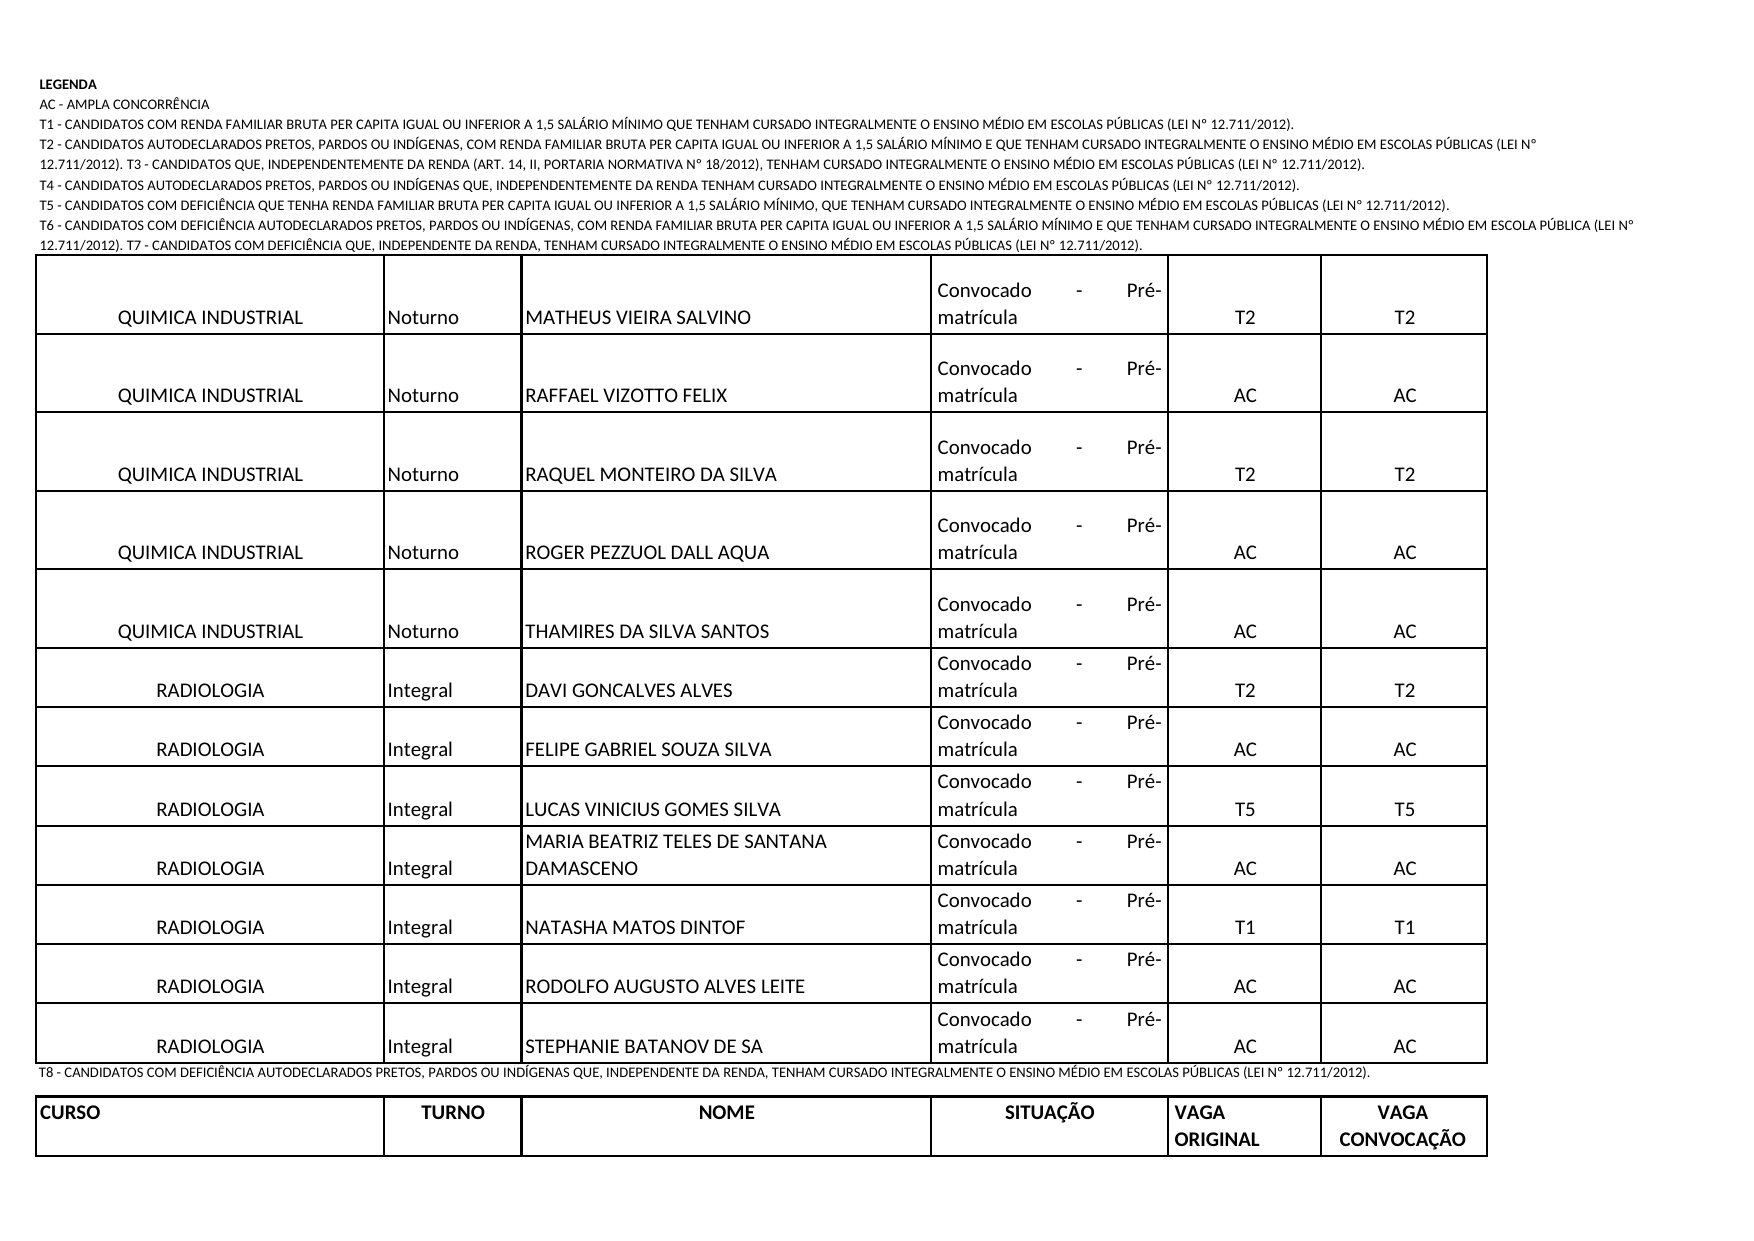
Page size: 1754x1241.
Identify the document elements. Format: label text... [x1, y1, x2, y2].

table_cell [37, 886, 118, 943]
table_cell QUIMICA INDUSTRIAL [118, 413, 383, 489]
table_cell RADIOLOGIA [118, 708, 383, 765]
table_cell Noturno [385, 256, 520, 332]
table_cell THAMIRES DA SILVA SANTOS [523, 570, 930, 647]
table_cell QUIMICA INDUSTRIAL [118, 570, 383, 647]
table_cell Integral [385, 767, 520, 824]
table_header NOME [523, 1098, 930, 1154]
table_cell [37, 1004, 118, 1062]
table_cell AC [1322, 335, 1486, 411]
table_cell Integral [385, 886, 520, 943]
table_cell Integral [385, 827, 520, 884]
table_cell AC [1169, 827, 1320, 884]
table_header CURSO [37, 1098, 383, 1154]
table_cell [37, 945, 118, 1002]
table_cell RADIOLOGIA [118, 945, 383, 1002]
table_cell Noturno [385, 570, 520, 647]
table_cell Convocado - Pré-matrícula [932, 649, 1167, 706]
table_cell T1 [1169, 886, 1320, 943]
table_cell AC [1169, 708, 1320, 765]
table_cell AC [1322, 708, 1486, 765]
table_cell RADIOLOGIA [118, 1004, 383, 1062]
table_cell MATHEUS VIEIRA SALVINO [523, 256, 930, 332]
table_cell Integral [385, 649, 520, 706]
table_cell QUIMICA INDUSTRIAL [118, 335, 383, 411]
table_cell AC [1169, 492, 1320, 568]
table_cell AC [1322, 570, 1486, 647]
table_cell [37, 708, 118, 765]
table_cell Convocado - Pré-matrícula [932, 413, 1167, 489]
table_cell [37, 767, 118, 824]
table_header VAGA CONVOCAÇÃO [1322, 1098, 1486, 1154]
table_header TURNO [385, 1098, 520, 1154]
table_cell RADIOLOGIA [118, 886, 383, 943]
table_cell [37, 492, 118, 568]
table_cell ROGER PEZZUOL DALL AQUA [523, 492, 930, 568]
table_cell [37, 256, 118, 332]
table_cell RADIOLOGIA [118, 767, 383, 824]
table_cell FELIPE GABRIEL SOUZA SILVA [523, 708, 930, 765]
table_cell T5 [1169, 767, 1320, 824]
table_cell QUIMICA INDUSTRIAL [118, 256, 383, 332]
table_cell T2 [1322, 413, 1486, 489]
table_header SITUAÇÃO [932, 1098, 1167, 1154]
table_cell AC [1169, 570, 1320, 647]
table_cell Convocado - Pré-matrícula [932, 570, 1167, 647]
table_cell [37, 570, 118, 647]
table_cell Convocado - Pré-matrícula [932, 335, 1167, 411]
table_cell [37, 649, 118, 706]
table_cell Convocado - Pré-matrícula [932, 492, 1167, 568]
table_cell Convocado - Pré-matrícula [932, 708, 1167, 765]
table_cell Convocado - Pré-matrícula [932, 945, 1167, 1002]
table_cell Convocado - Pré-matrícula [932, 827, 1167, 884]
table_cell Convocado - Pré-matrícula [932, 886, 1167, 943]
table_cell [37, 413, 118, 489]
table_cell T2 [1169, 413, 1320, 489]
text T8 - CANDIDATOS COM DEFICIÊNCIA AUTODECLARADOS PRETOS, PARDOS OU INDÍGENAS QUE, INDEPENDENTE DA RENDA, TENHAM CURSADO INTEGRALMENTE O ENSINO MÉDIO EM ESCOLAS PÚBLICAS (LEI Nº 12.711/2012). [39, 1064, 1688, 1081]
table_cell AC [1322, 827, 1486, 884]
table_cell QUIMICA INDUSTRIAL [118, 492, 383, 568]
table_cell RADIOLOGIA [118, 827, 383, 884]
table_cell Noturno [385, 413, 520, 489]
table_cell RAQUEL MONTEIRO DA SILVA [523, 413, 930, 489]
table_cell AC [1169, 335, 1320, 411]
table_cell AC [1322, 1004, 1486, 1062]
table_cell LUCAS VINICIUS GOMES SILVA [523, 767, 930, 824]
table_cell T2 [1169, 256, 1320, 332]
table_cell RODOLFO AUGUSTO ALVES LEITE [523, 945, 930, 1002]
table_cell RAFFAEL VIZOTTO FELIX [523, 335, 930, 411]
table_cell AC [1322, 492, 1486, 568]
table_cell AC [1322, 945, 1486, 1002]
table_cell AC [1169, 945, 1320, 1002]
table_cell MARIA BEATRIZ TELES DE SANTANA DAMASCENO [523, 827, 930, 884]
table_cell [37, 335, 118, 411]
table_cell NATASHA MATOS DINTOF [523, 886, 930, 943]
table_cell Convocado - Pré-matrícula [932, 256, 1167, 332]
table_cell [37, 827, 118, 884]
table_cell T2 [1169, 649, 1320, 706]
table_cell AC [1169, 1004, 1320, 1062]
table_cell STEPHANIE BATANOV DE SA [523, 1004, 930, 1062]
table_cell T1 [1322, 886, 1486, 943]
table_cell T5 [1322, 767, 1486, 824]
table_cell Integral [385, 708, 520, 765]
table_cell DAVI GONCALVES ALVES [523, 649, 930, 706]
table_cell Noturno [385, 335, 520, 411]
table_header VAGA ORIGINAL [1169, 1098, 1320, 1154]
table_cell Integral [385, 945, 520, 1002]
table_cell Integral [385, 1004, 520, 1062]
table_cell RADIOLOGIA [118, 649, 383, 706]
table_cell Convocado - Pré-matrícula [932, 767, 1167, 824]
table_cell T2 [1322, 256, 1486, 332]
table_cell Noturno [385, 492, 520, 568]
table_cell Convocado - Pré-matrícula [932, 1004, 1167, 1062]
table_cell T2 [1322, 649, 1486, 706]
